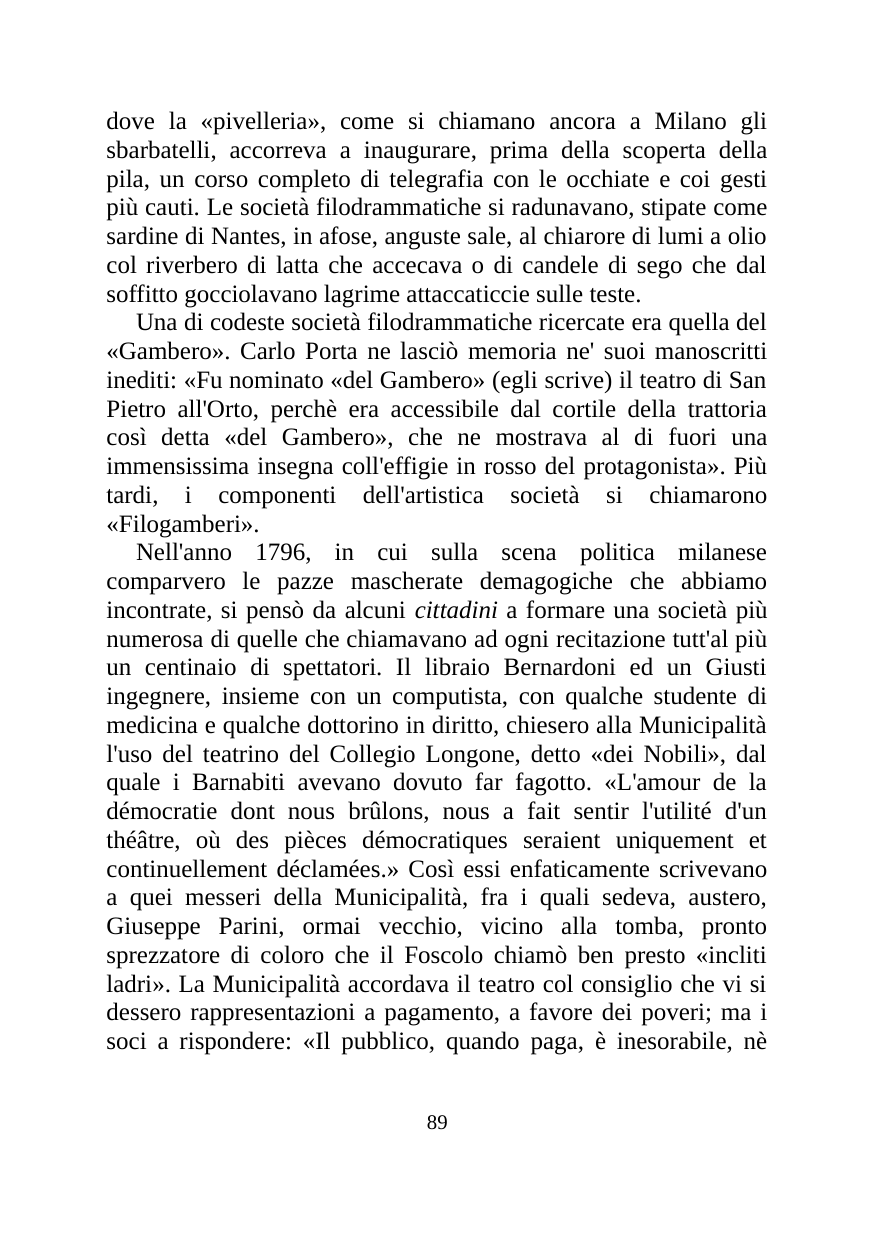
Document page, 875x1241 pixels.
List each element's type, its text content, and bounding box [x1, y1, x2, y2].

text dove la «pivelleria», come si chiamano ancora a Milano gli sbarbatelli, accorreva a inaugurare, prima della scoperta della pila, un corso completo di telegrafia con le occhiate e coi gesti più cauti. Le società filodrammatiche si radunavano, stipate come sardine di Nantes, in afose, anguste sale, al chiarore di lumi a olio col riverbero di latta che accecava o di candele di sego che dal soffitto gocciolavano lagrime attaccaticcie sulle teste. [106, 106, 768, 307]
text Una di codeste società filodrammatiche ricercate era quella del «Gambero». Carlo Porta ne lasciò memoria ne' suoi manoscritti inediti: «Fu nominato «del Gambero» (egli scrive) il teatro di San Pietro all'Orto, perchè era accessibile dal cortile della trattoria così detta «del Gambero», che ne mostrava al di fuori una immensissima insegna coll'effigie in rosso del protagonista». Più tardi, i componenti dell'artistica società si chiamarono «Filogamberi». [106, 307, 768, 537]
text Nell'anno 1796, in cui sulla scena politica milanese comparvero le pazze mascherate demagogiche che abbiamo incontrate, si pensò da alcuni cittadini a formare una società più numerosa di quelle che chiamavano ad ogni recitazione tutt'al più un centinaio di spettatori. Il libraio Bernardoni ed un Giusti ingegnere, insieme con un computista, con qualche studente di medicina e qualche dottorino in diritto, chiesero alla Municipalità l'uso del teatrino del Collegio Longone, detto «dei Nobili», dal quale i Barnabiti avevano dovuto far fagotto. «L'amour de la démocratie dont nous brûlons, nous a fait sentir l'utilité d'un théâtre, où des pièces démocratiques seraient uniquement et continuellement déclamées.» Così essi enfaticamente scrivevano a quei messeri della Municipalità, fra i quali sedeva, austero, Giuseppe Parini, ormai vecchio, vicino alla tomba, pronto sprezzatore di coloro che il Foscolo chiamò ben presto «incliti ladri». La Municipalità accordava il teatro col consiglio che vi si dessero rappresentazioni a pagamento, a favore dei poveri; ma i soci a rispondere: «Il pubblico, quando paga, è inesorabile, nè [106, 537, 768, 1055]
